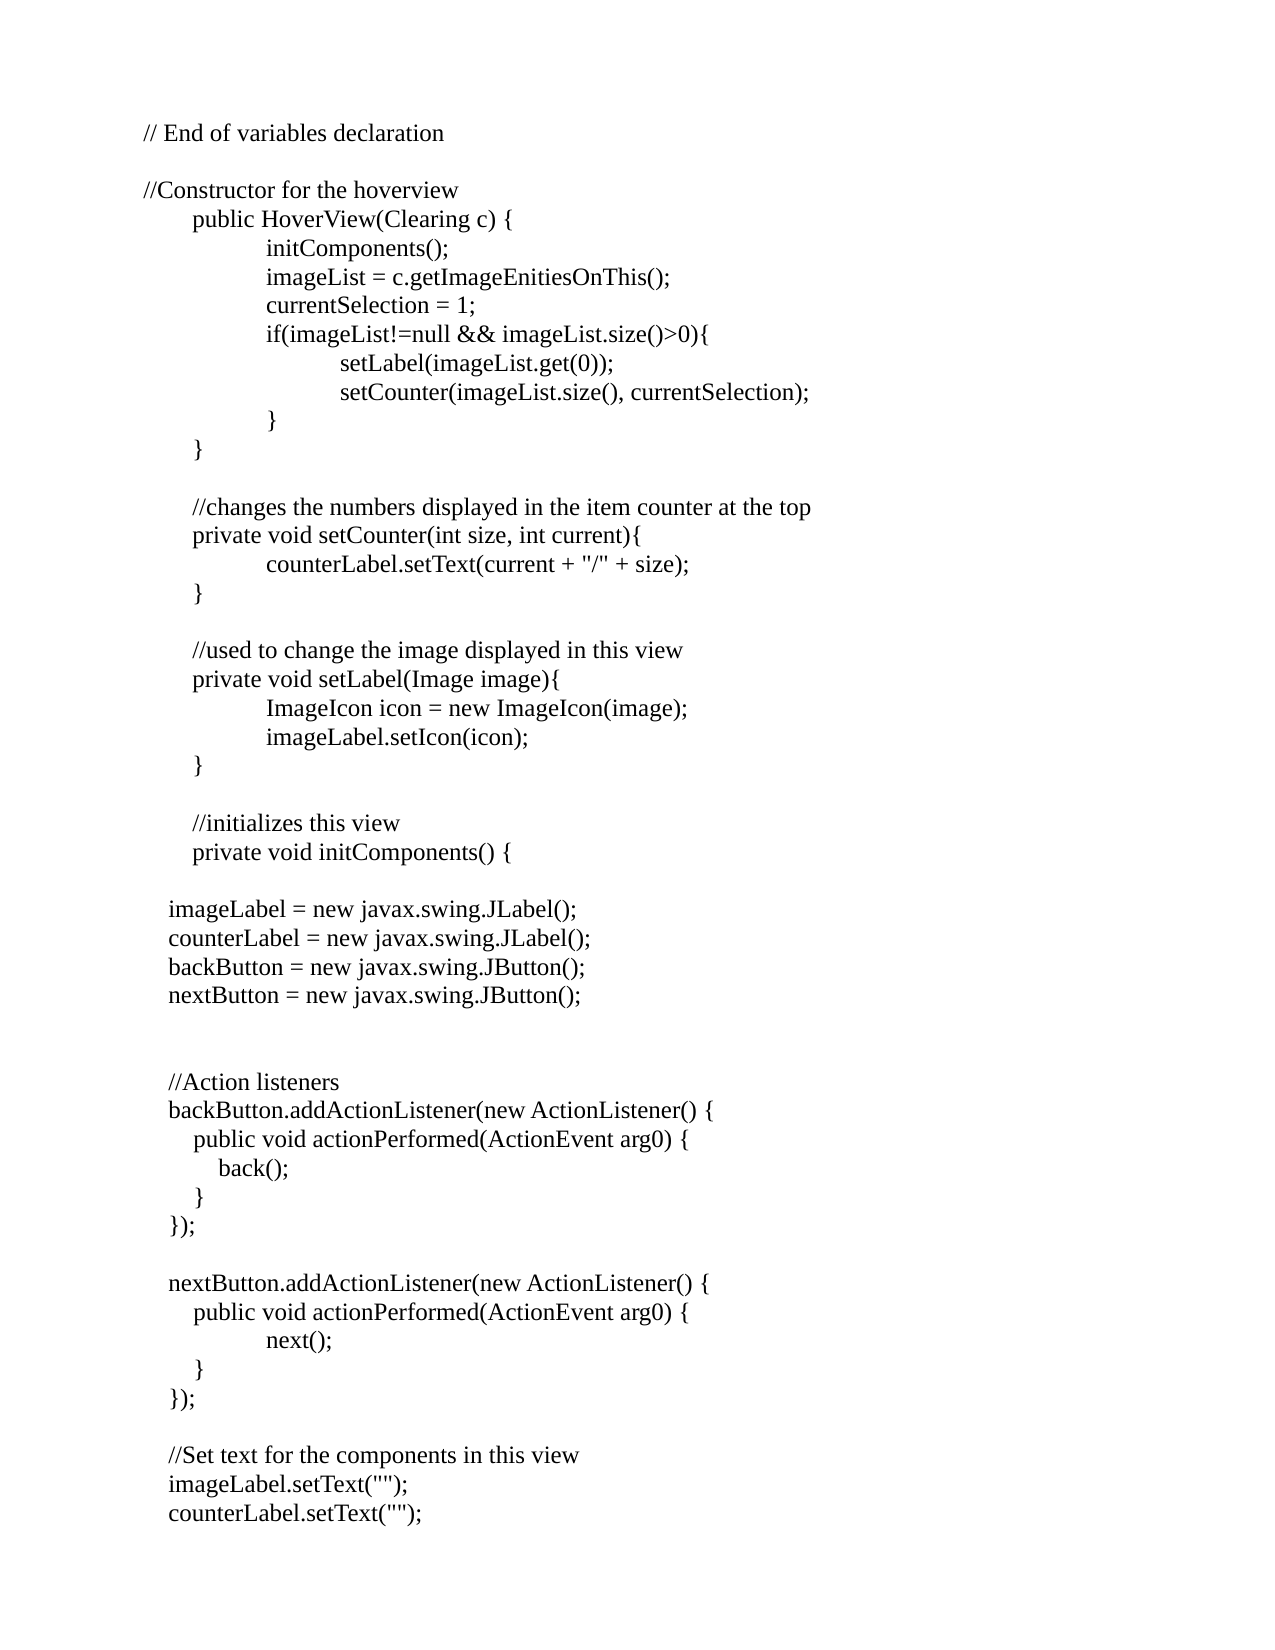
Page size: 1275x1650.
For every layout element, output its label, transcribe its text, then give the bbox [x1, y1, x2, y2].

text //initializes this view [118, 808, 1157, 837]
text } [118, 434, 1157, 463]
text next(); [118, 1326, 1157, 1354]
text public void actionPerformed(ActionEvent arg0) { [118, 1124, 1157, 1153]
text setLabel(imageList.get(0)); [118, 348, 1157, 377]
text }); [118, 1211, 1157, 1239]
text private void setCounter(int size, int current){ [118, 521, 1157, 549]
text }); [118, 1383, 1157, 1412]
text public HoverView(Clearing c) { [118, 204, 1157, 233]
text public void actionPerformed(ActionEvent arg0) { [118, 1297, 1157, 1326]
text //used to change the image displayed in this view [118, 636, 1157, 664]
text // End of variables declaration [118, 118, 1157, 147]
text imageLabel.setIcon(icon); [118, 722, 1157, 751]
text back(); [118, 1153, 1157, 1182]
text private void setLabel(Image image){ [118, 664, 1157, 693]
text imageList = c.getImageEnitiesOnThis(); [118, 262, 1157, 291]
text backButton.addActionListener(new ActionListener() { [118, 1096, 1157, 1124]
text nextButton.addActionListener(new ActionListener() { [118, 1268, 1157, 1297]
text initComponents(); [118, 233, 1157, 262]
text } [118, 1354, 1157, 1383]
text //Set text for the components in this view [118, 1441, 1157, 1469]
text imageLabel.setText(""); [118, 1469, 1157, 1498]
text } [118, 578, 1157, 607]
text private void initComponents() { [118, 837, 1157, 866]
text currentSelection = 1; [118, 291, 1157, 319]
text //Constructor for the hoverview [118, 176, 1157, 204]
text backButton = new javax.swing.JButton(); [118, 952, 1157, 981]
text nextButton = new javax.swing.JButton(); [118, 981, 1157, 1009]
text } [118, 406, 1157, 434]
text counterLabel = new javax.swing.JLabel(); [118, 923, 1157, 952]
text //changes the numbers displayed in the item counter at the top [118, 492, 1157, 521]
text counterLabel.setText(current + "/" + size); [118, 549, 1157, 578]
text if(imageList!=null && imageList.size()>0){ [118, 319, 1157, 348]
text } [118, 1182, 1157, 1211]
text imageLabel = new javax.swing.JLabel(); [118, 894, 1157, 923]
text } [118, 751, 1157, 779]
text ImageIcon icon = new ImageIcon(image); [118, 693, 1157, 722]
text counterLabel.setText(""); [118, 1498, 1157, 1527]
text setCounter(imageList.size(), currentSelection); [118, 377, 1157, 406]
text //Action listeners [118, 1067, 1157, 1096]
